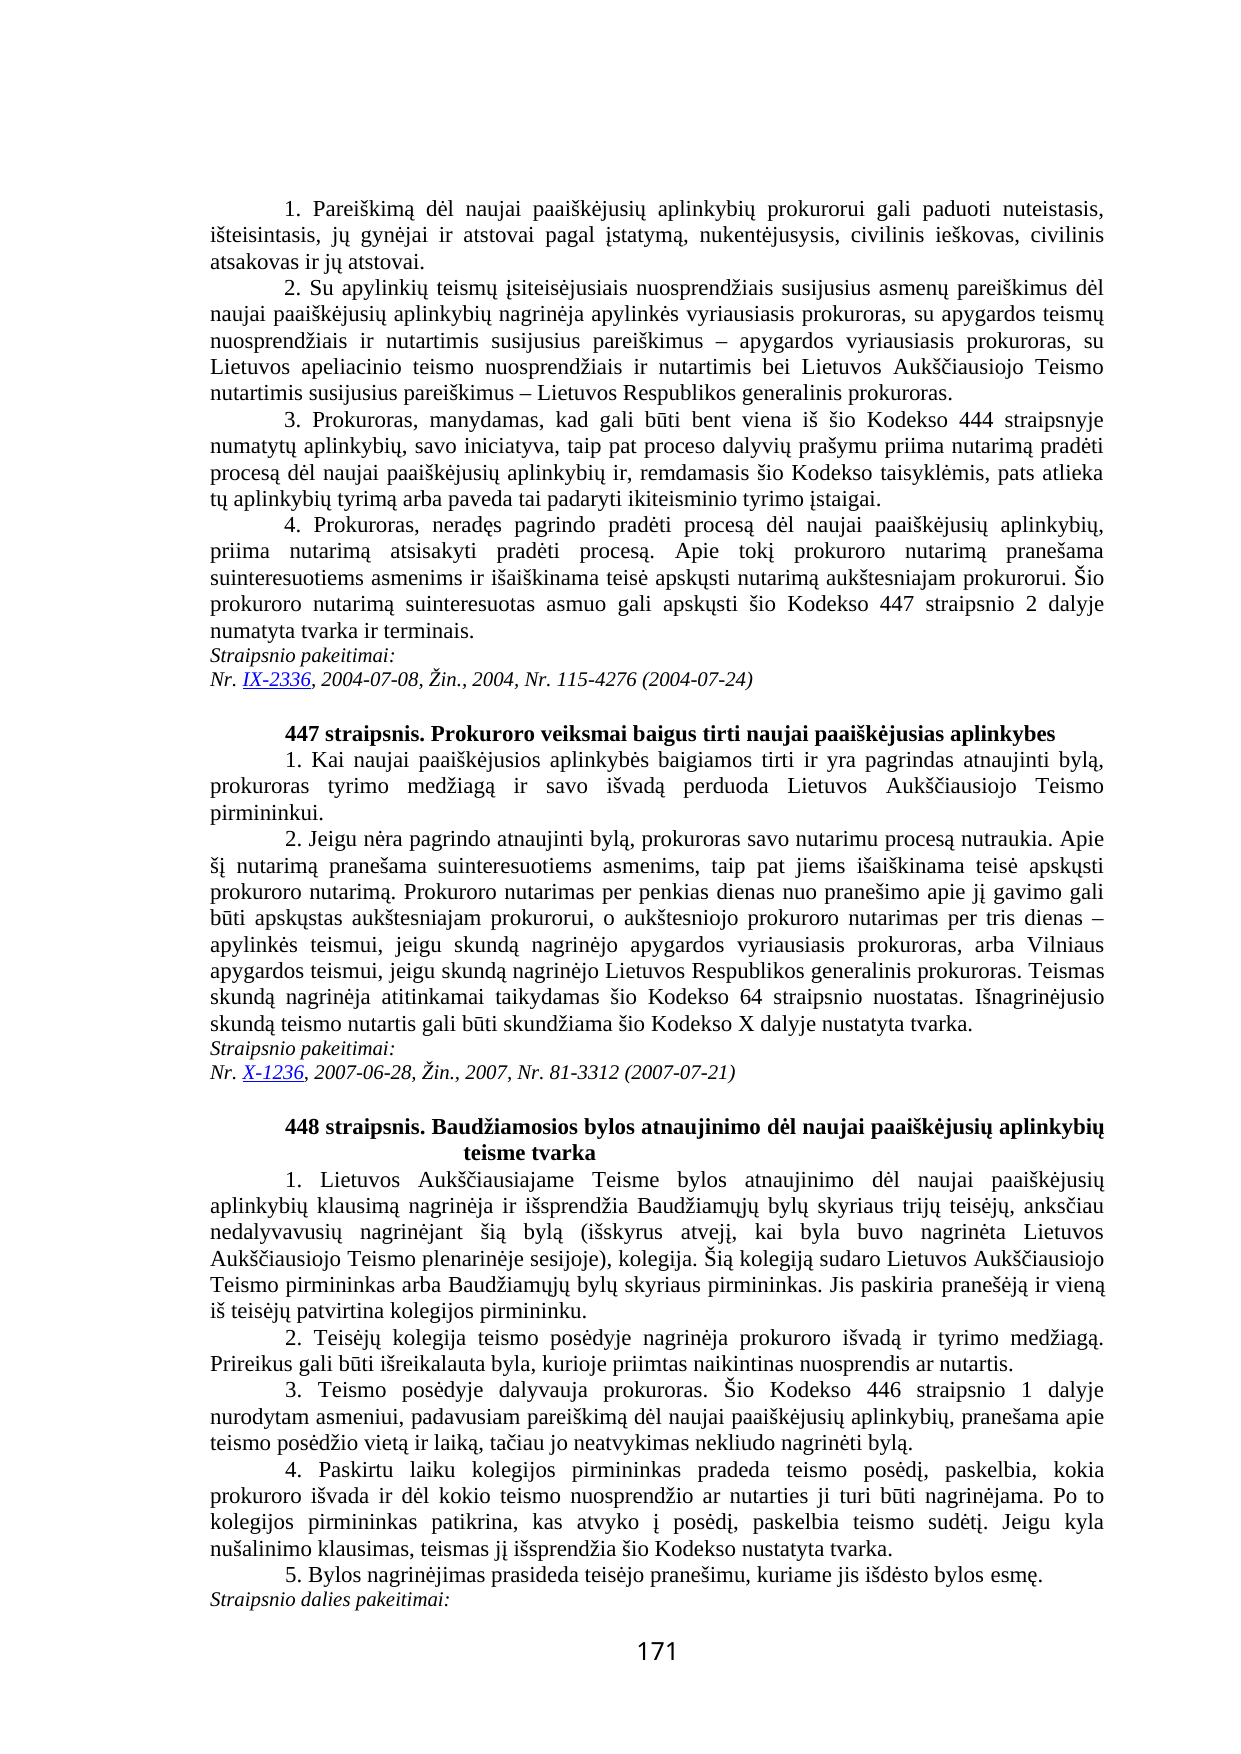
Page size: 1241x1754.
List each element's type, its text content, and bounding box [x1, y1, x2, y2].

text 2. Su apylinkių teismų įsiteisėjusiais nuosprendžiais susijusius asmenų pareiškimus dėl naujai paaiškėjusių aplinkybių nagrinėja apylinkės vyriausiasis prokuroras, su apygardos teismų nuosprendžiais ir nutartimis susijusius pareiškimus – apygardos vyriausiasis prokuroras, su Lietuvos apeliacinio teismo nuosprendžiais ir nutartimis bei Lietuvos Aukščiausiojo Teismo nutartimis susijusius pareiškimus – Lietuvos Respublikos generalinis prokuroras. [210, 274, 1106, 406]
text 1. Lietuvos Aukščiausiajame Teisme bylos atnaujinimo dėl naujai paaiškėjusių aplinkybių klausimą nagrinėja ir išsprendžia Baudžiamųjų bylų skyriaus trijų teisėjų, anksčiau nedalyvavusių nagrinėjant šią bylą (išskyrus atvejį, kai byla buvo nagrinėta Lietuvos Aukščiausiojo Teismo plenarinėje sesijoje), kolegija. Šią kolegiją sudaro Lietuvos Aukščiausiojo Teismo pirmininkas arba Baudžiamųjų bylų skyriaus pirmininkas. Jis paskiria pranešėją ir vieną iš teisėjų patvirtina kolegijos pirmininku. [210, 1166, 1106, 1324]
text 2. Teisėjų kolegija teismo posėdyje nagrinėja prokuroro išvadą ir tyrimo medžiagą. Prireikus gali būti išreikalauta byla, kurioje priimtas naikintinas nuosprendis ar nutartis. [210, 1324, 1106, 1377]
text 5. Bylos nagrinėjimas prasideda teisėjo pranešimu, kuriame jis išdėsto bylos esmę. [210, 1561, 1106, 1587]
text 3. Prokuroras, manydamas, kad gali būti bent viena iš šio Kodekso 444 straipsnyje numatytų aplinkybių, savo iniciatyva, taip pat proceso dalyvių prašymu priima nutarimą pradėti procesą dėl naujai paaiškėjusių aplinkybių ir, remdamasis šio Kodekso taisyklėmis, pats atlieka tų aplinkybių tyrimą arba paveda tai padaryti ikiteisminio tyrimo įstaigai. [210, 406, 1106, 511]
text 447 straipsnis. Prokuroro veiksmai baigus tirti naujai paaiškėjusias aplinkybes [285, 720, 1106, 746]
text 4. Paskirtu laiku kolegijos pirmininkas pradeda teismo posėdį, paskelbia, kokia prokuroro išvada ir dėl kokio teismo nuosprendžio ar nutarties ji turi būti nagrinėjama. Po to kolegijos pirmininkas patikrina, kas atvyko į posėdį, paskelbia teismo sudėtį. Jeigu kyla nušalinimo klausimas, teismas jį išsprendžia šio Kodekso nustatyta tvarka. [210, 1456, 1106, 1561]
text Nr. IX-2336, 2004-07-08, Žin., 2004, Nr. 115-4276 (2004-07-24) [210, 667, 1106, 691]
text 1. Pareiškimą dėl naujai paaiškėjusių aplinkybių prokurorui gali paduoti nuteistasis, išteisintasis, jų gynėjai ir atstovai pagal įstatymą, nukentėjusysis, civilinis ieškovas, civilinis atsakovas ir jų atstovai. [210, 195, 1106, 274]
text 3. Teismo posėdyje dalyvauja prokuroras. Šio Kodekso 446 straipsnio 1 dalyje nurodytam asmeniui, padavusiam pareiškimą dėl naujai paaiškėjusių aplinkybių, pranešama apie teismo posėdžio vietą ir laiką, tačiau jo neatvykimas nekliudo nagrinėti bylą. [210, 1377, 1106, 1456]
text 2. Jeigu nėra pagrindo atnaujinti bylą, prokuroras savo nutarimu procesą nutraukia. Apie šį nutarimą pranešama suinteresuotiems asmenims, taip pat jiems išaiškinama teisė apskųsti prokuroro nutarimą. Prokuroro nutarimas per penkias dienas nuo pranešimo apie jį gavimo gali būti apskųstas aukštesniajam prokurorui, o aukštesniojo prokuroro nutarimas per tris dienas – apylinkės teismui, jeigu skundą nagrinėjo apygardos vyriausiasis prokuroras, arba Vilniaus apygardos teismui, jeigu skundą nagrinėjo Lietuvos Respublikos generalinis prokuroras. Teismas skundą nagrinėja atitinkamai taikydamas šio Kodekso 64 straipsnio nuostatas. Išnagrinėjusio skundą teismo nutartis gali būti skundžiama šio Kodekso X dalyje nustatyta tvarka. [210, 825, 1106, 1036]
text Straipsnio pakeitimai: [210, 1036, 1106, 1060]
text Straipsnio dalies pakeitimai: [210, 1587, 1106, 1611]
text 1. Kai naujai paaiškėjusios aplinkybės baigiamos tirti ir yra pagrindas atnaujinti bylą, prokuroras tyrimo medžiagą ir savo išvadą perduoda Lietuvos Aukščiausiojo Teismo pirmininkui. [210, 746, 1106, 825]
text 4. Prokuroras, neradęs pagrindo pradėti procesą dėl naujai paaiškėjusių aplinkybių, priima nutarimą atsisakyti pradėti procesą. Apie tokį prokuroro nutarimą pranešama suinteresuotiems asmenims ir išaiškinama teisė apskųsti nutarimą aukštesniajam prokurorui. Šio prokuroro nutarimą suinteresuotas asmuo gali apskųsti šio Kodekso 447 straipsnio 2 dalyje numatyta tvarka ir terminais. [210, 511, 1106, 643]
text Nr. X-1236, 2007-06-28, Žin., 2007, Nr. 81-3312 (2007-07-21) [210, 1060, 1106, 1084]
text Straipsnio pakeitimai: [210, 643, 1106, 667]
text 448 straipsnis. Baudžiamosios bylos atnaujinimo dėl naujai paaiškėjusių aplinkybių teisme tvarka [285, 1113, 1106, 1166]
